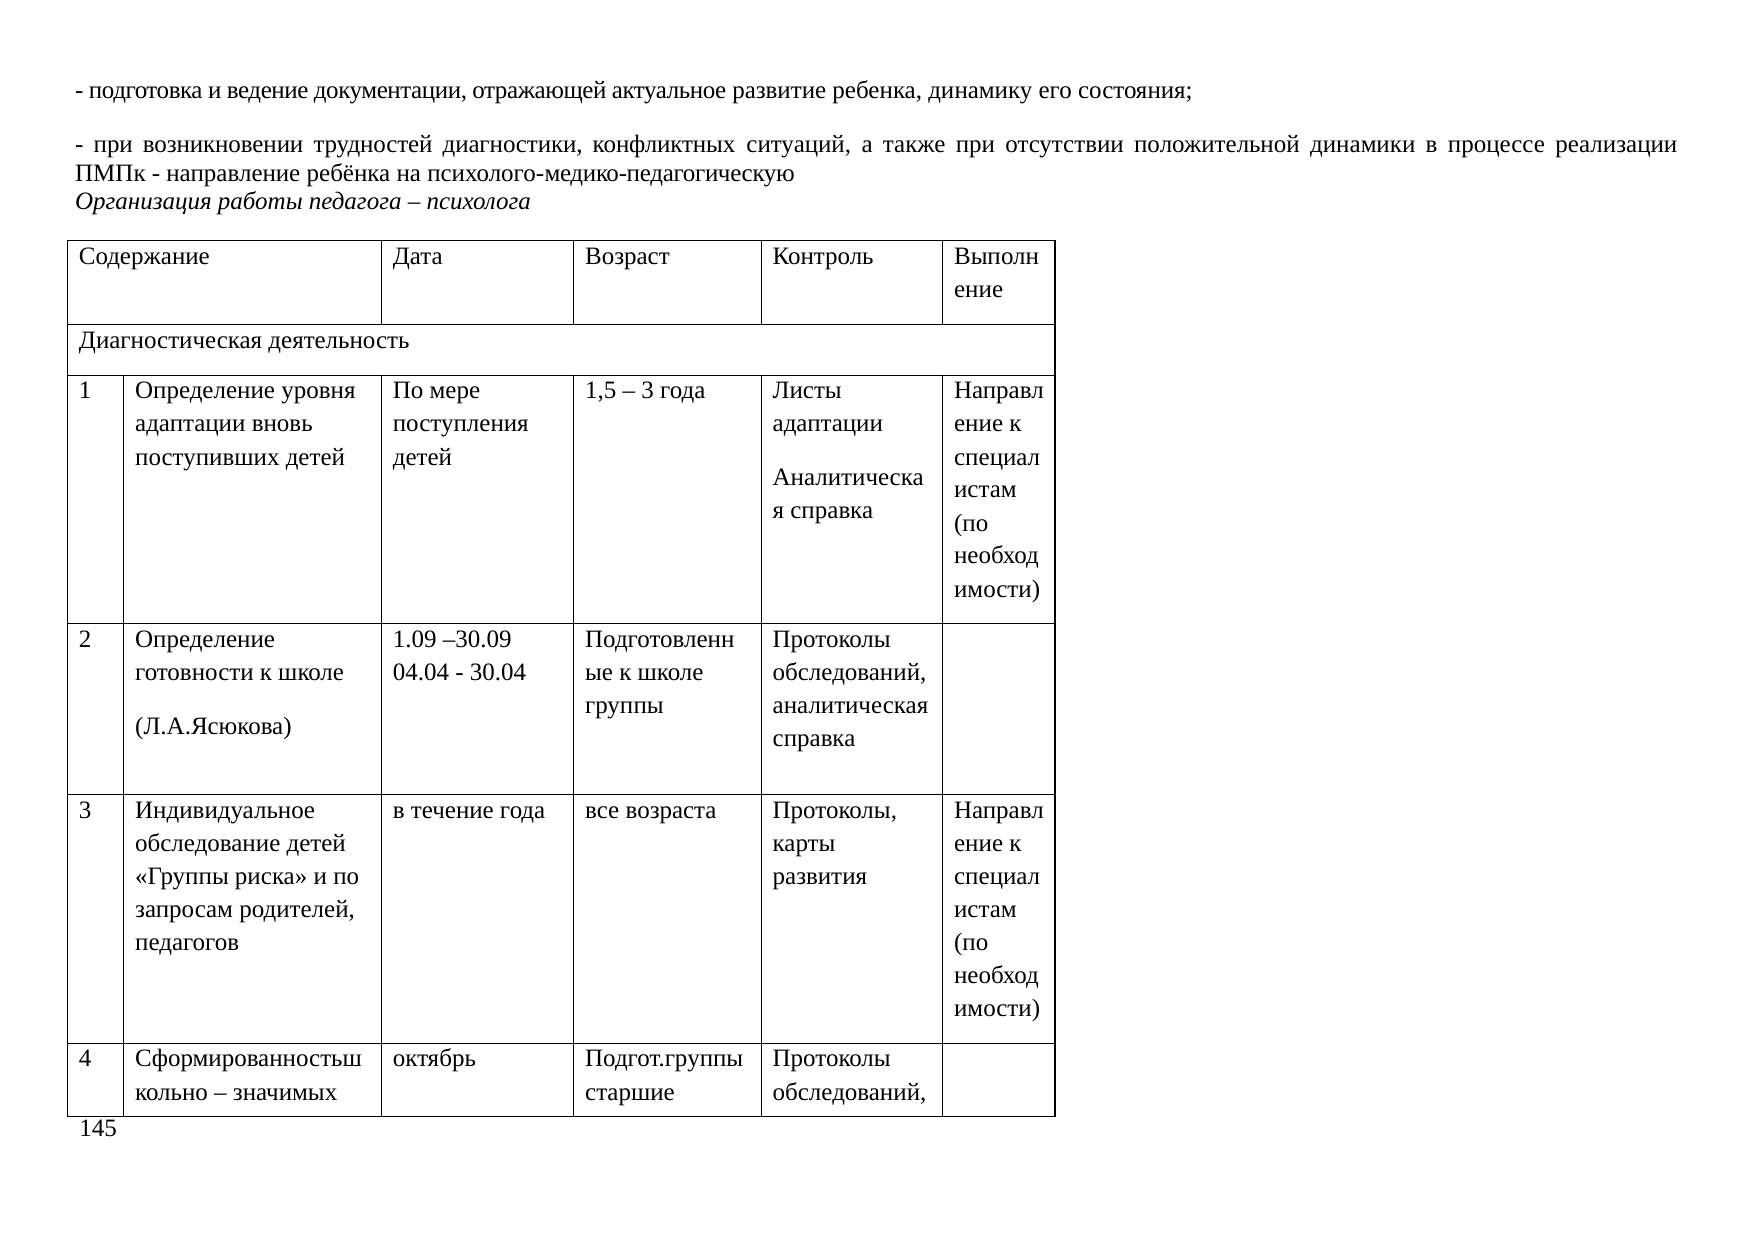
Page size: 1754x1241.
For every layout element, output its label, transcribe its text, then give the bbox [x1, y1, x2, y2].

table_cell все возраста [574, 795, 761, 1042]
table_cell Диагностическая деятельность [68, 325, 1054, 374]
table_cell Листы адаптации Аналитическая справка [762, 376, 942, 623]
table_cell 1,5 – 3 года [574, 376, 761, 623]
table_cell По мере поступления детей [382, 376, 573, 623]
table_cell Протоколы, карты развития [762, 795, 942, 1042]
table_cell [943, 624, 1054, 794]
table_cell Подгот.группы старшие [574, 1044, 761, 1116]
table_cell Протоколы обследований, аналитическая справка [762, 624, 942, 794]
table_cell Направление к специалистам (по необходимости) [943, 376, 1054, 623]
table_cell Подготовленные к школе группы [574, 624, 761, 794]
table_header Содержание [68, 241, 381, 324]
table_cell 4 [68, 1044, 123, 1116]
table_cell 2 [68, 624, 123, 794]
text - при возникновении трудностей диагностики, конфликтных ситуаций, а также при отсутствии положительной динамики в процессе реализации ПМПк - направление ребёнка на психолого-медико-педагогическую [75, 129, 1679, 186]
table_cell Индивидуальное обследование детей «Группы риска» и по запросам родителей, педагогов [124, 795, 381, 1042]
table_cell Сформированностьшкольно – значимых [124, 1044, 381, 1116]
table_cell Определение уровня адаптации вновь поступивших детей [124, 376, 381, 623]
table_header Выполнение [943, 241, 1054, 324]
table_cell Протоколы обследований, [762, 1044, 942, 1116]
table_header Дата [382, 241, 573, 324]
text Организация работы педагога – психолога [75, 186, 1679, 215]
table_cell 3 [68, 795, 123, 1042]
table_header Возраст [574, 241, 761, 324]
table_cell [943, 1044, 1054, 1116]
table_cell 1.09 –30.09 04.04 - 30.04 [382, 624, 573, 794]
table_header Контроль [762, 241, 942, 324]
text - подготовка и ведение документации, отражающей актуальное развитие ребенка, динамику его состояния; [75, 75, 1679, 104]
table_cell Определение готовности к школе (Л.А.Ясюкова) [124, 624, 381, 794]
table_cell Направление к специалистам (по необходимости) [943, 795, 1054, 1042]
table_cell 1 [68, 376, 123, 623]
table_cell в течение года [382, 795, 573, 1042]
table_cell октябрь [382, 1044, 573, 1116]
